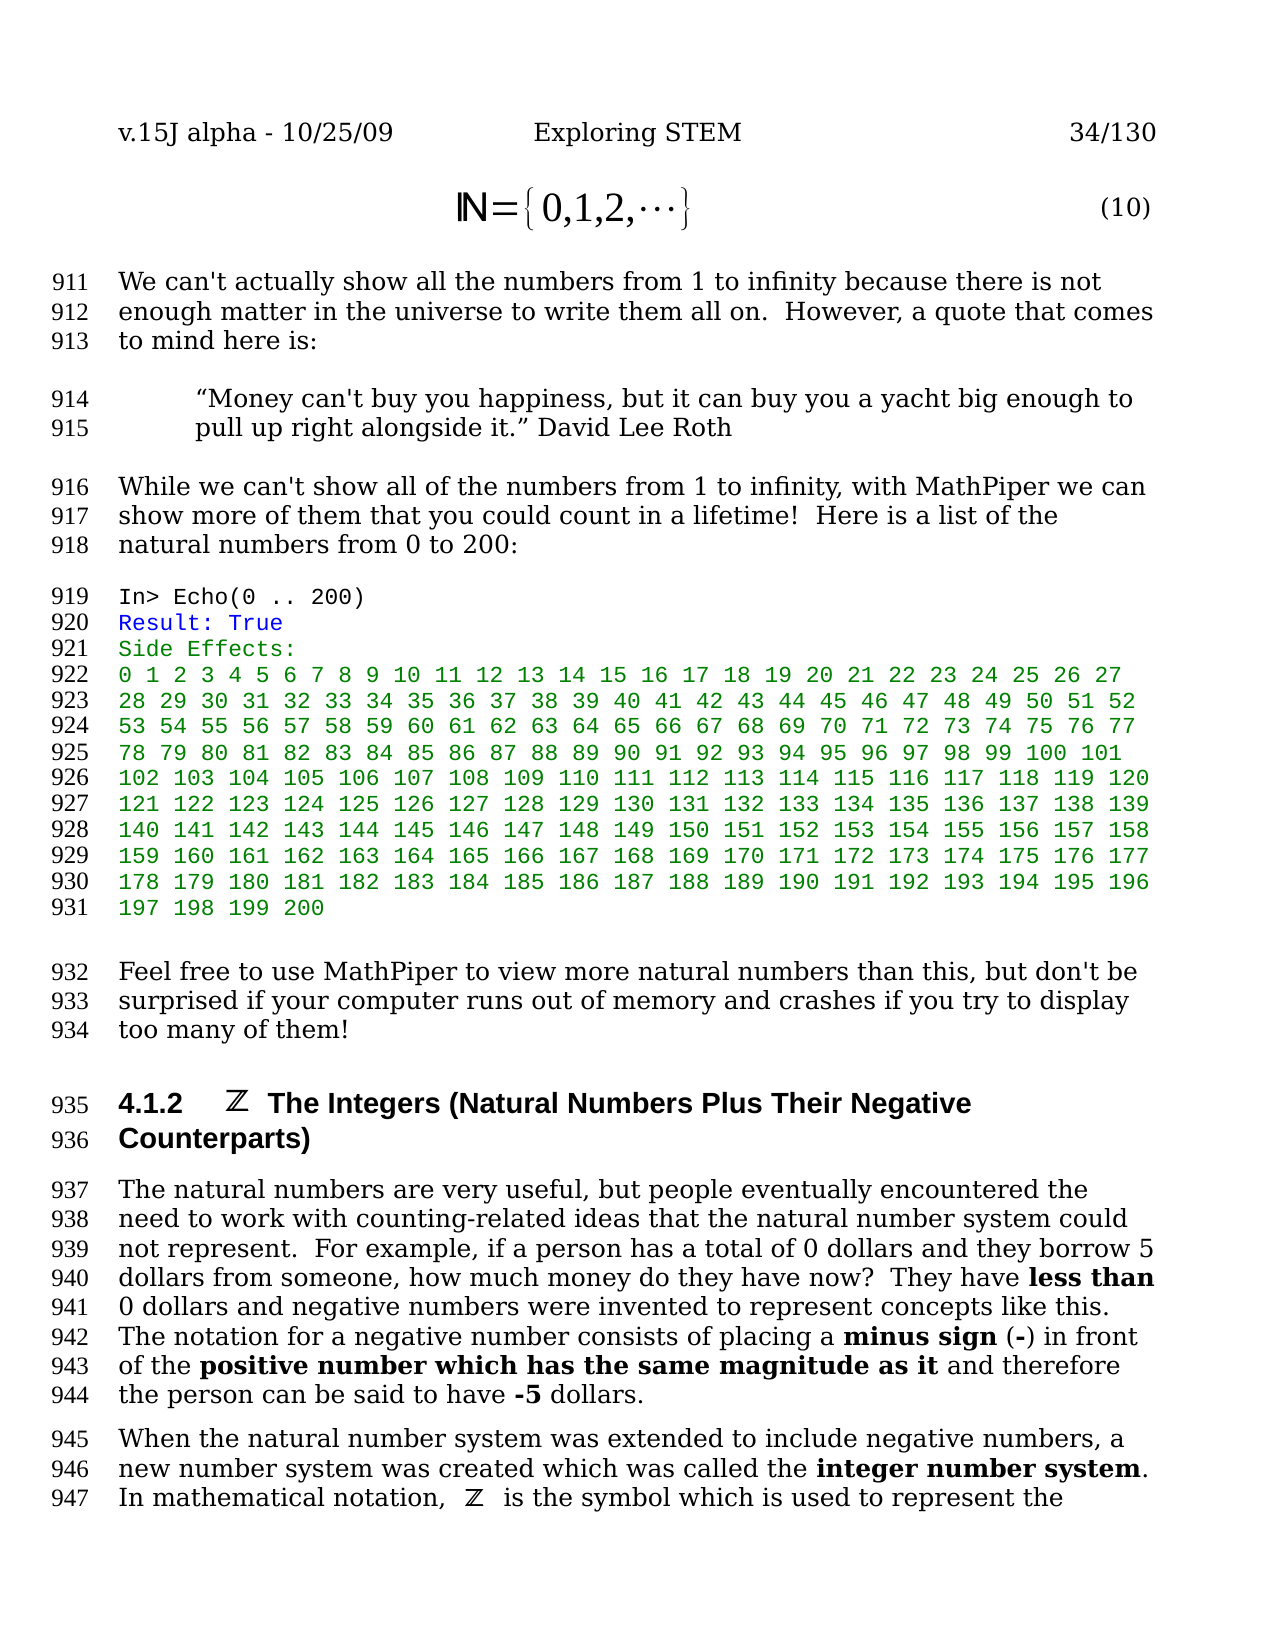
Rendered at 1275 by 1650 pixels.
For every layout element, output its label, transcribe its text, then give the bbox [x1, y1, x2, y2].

text 0 1 2 3 4 5 6 7 8 9 10 11 12 13 14 15 16 17 18 19 20 21 22 23 24 25 26 27 28 29 30 31 32 33 34 35 36 37 38 39 40 41 42 43 44 45 46 47 48 49 50 51 52 53 54 55 56 57 58 59 60 61 62 63 64 65 66 67 68 69 70 71 72 73 74 75 76 77 78 79 80 81 82 83 84 85 86 87 88 89 90 91 92 93 94 95 96 97 98 99 100 101 102 103 104 105 106 107 108 109 110 111 112 113 114 115 116 117 118 119 120 121 122 123 124 125 126 127 128 129 130 131 132 133 134 135 136 137 138 139 140 141 142 143 144 145 146 147 148 149 150 151 152 153 154 155 156 157 158 159 160 161 162 163 164 165 166 167 168 169 170 171 172 173 174 175 176 177 178 179 180 181 182 183 184 185 186 187 188 189 190 191 192 193 194 195 196 197 198 199 200 [118, 663, 1157, 922]
text “Money can't buy you happiness, but it can buy you a yacht big enough to pull up right alongside it.” David Lee Roth [195, 384, 1157, 443]
table_header [118, 177, 1041, 238]
text We can't actually show all the numbers from 1 to infinity because there is not enough matter in the universe to write them all on. However, a quote that comes to mind here is: [118, 268, 1157, 355]
text Side Effects: [118, 637, 1157, 663]
text In> Echo(0 .. 200) [118, 585, 1157, 611]
table_header (10) [1041, 177, 1157, 238]
text When the natural number system was extended to include negative numbers, a new number system was created which was called the integer number system. In mathematical notation,is the symbol which is used to represent the [118, 1425, 1157, 1513]
text While we can't show all of the numbers from 1 to infinity, with MathPiper we can show more of them that you could count in a lifetime! Here is a list of the natural numbers from 0 to 200: [118, 472, 1157, 559]
text Result: True [118, 611, 1157, 637]
subtitle The Integers (Natural Numbers Plus Their Negative Counterparts) [118, 1084, 1157, 1154]
text The natural numbers are very useful, but people eventually encountered the need to work with counting-related ideas that the natural number system could not represent. For example, if a person has a total of 0 dollars and they borrow 5 dollars from someone, how much money do they have now? They have less than 0 dollars and negative numbers were invented to represent concepts like this. The notation for a negative number consists of placing a minus sign (-) in front of the positive number which has the same magnitude as it and therefore the person can be said to have -5 dollars. [118, 1176, 1157, 1410]
text Feel free to use MathPiper to view more natural numbers than this, but don't be surprised if your computer runs out of memory and crashes if you try to display too many of them! [118, 957, 1157, 1045]
